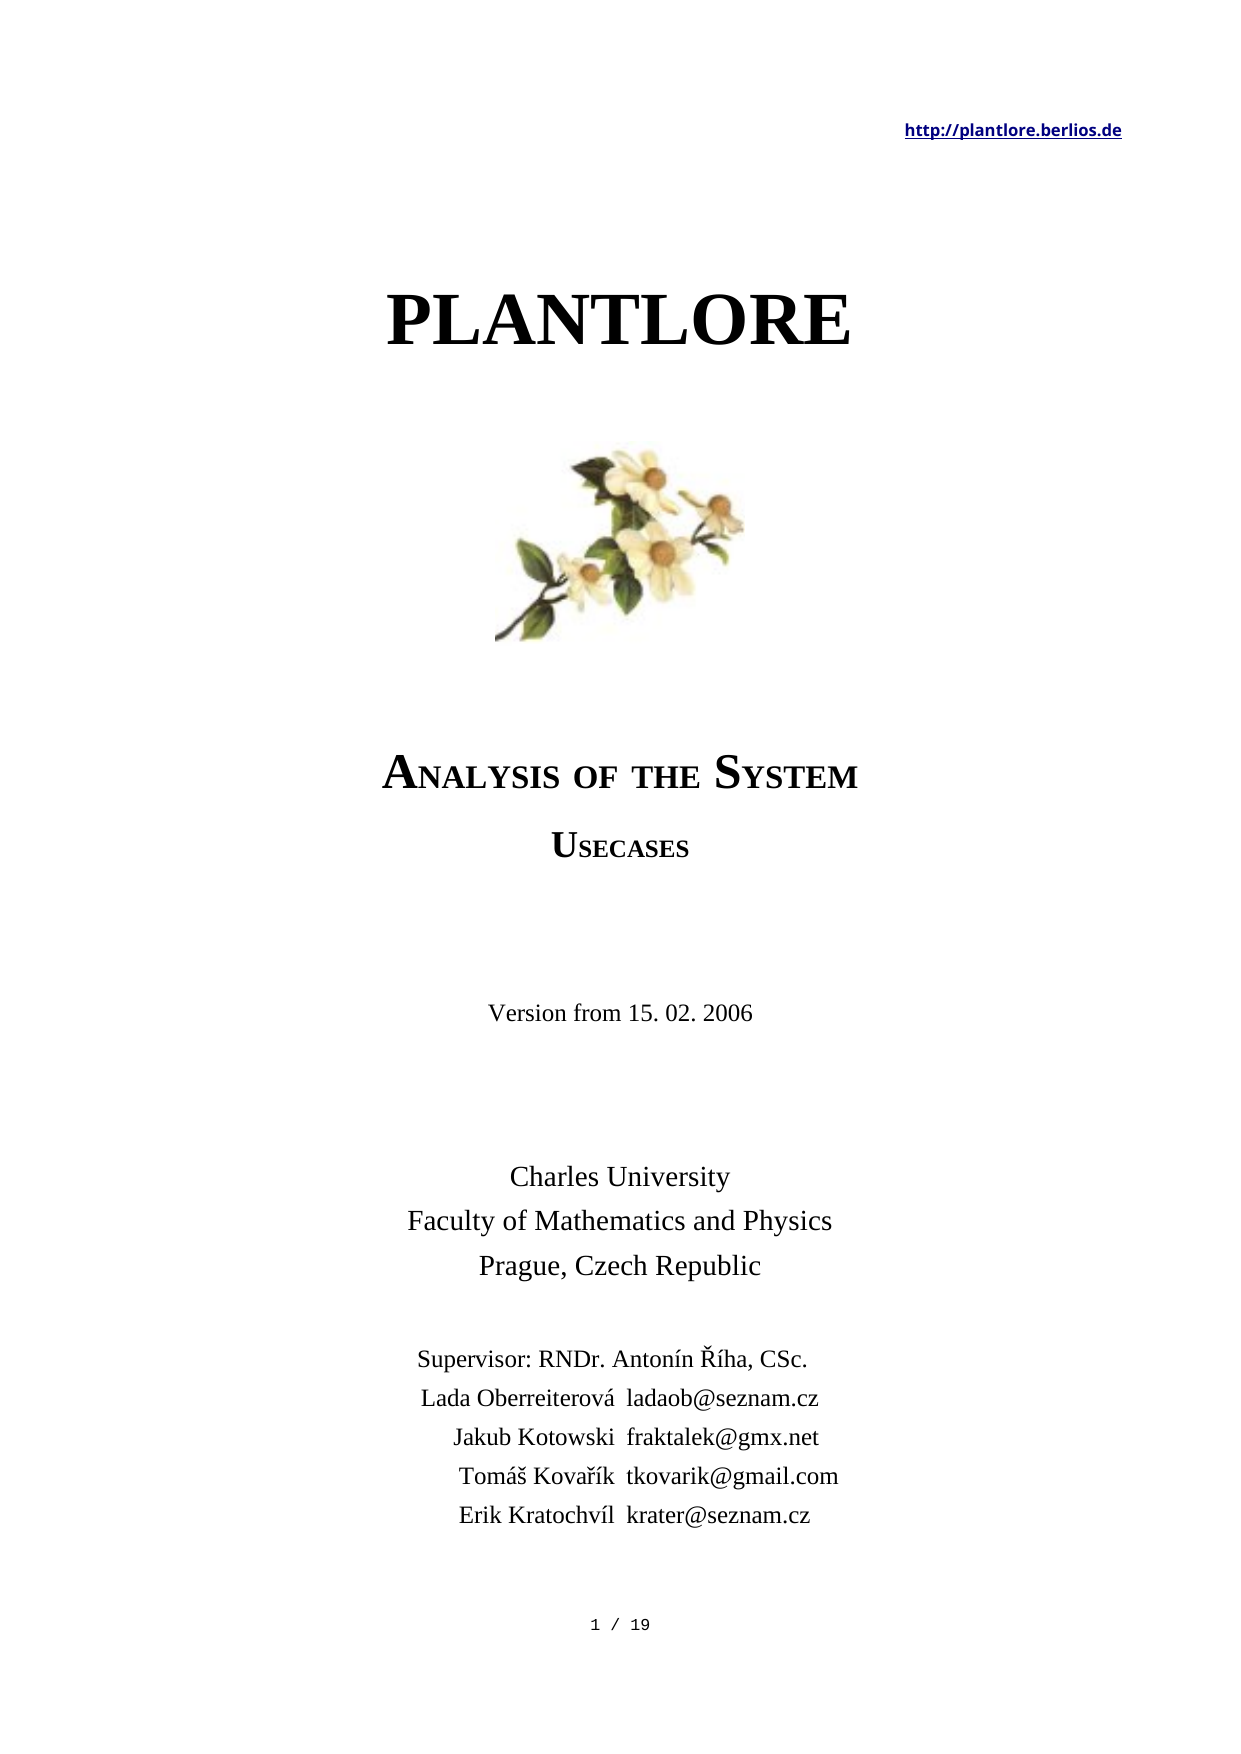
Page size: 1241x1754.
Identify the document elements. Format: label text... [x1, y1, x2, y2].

text Prague, Czech Republic [118, 1249, 1122, 1282]
subtitle Analysis of the System [118, 744, 1122, 799]
table_cell Jakub Kotowski [237, 1418, 620, 1457]
picture [495, 441, 745, 692]
subtitle Usecases [118, 824, 1122, 866]
table_cell Tomáš Kovařík [237, 1457, 620, 1496]
text Charles University [118, 1160, 1122, 1192]
table_cell tkovarik@gmail.com [620, 1457, 988, 1496]
text Version from 15. 02. 2006 [118, 999, 1122, 1027]
table_cell krater@seznam.cz [620, 1496, 988, 1535]
table_cell Erik Kratochvíl [237, 1496, 620, 1535]
subtitle PLANTLORE [118, 278, 1122, 361]
table_cell ladaob@seznam.cz [620, 1378, 988, 1417]
table_cell fraktalek@gmx.net [620, 1418, 988, 1457]
table_cell Lada Oberreiterová [237, 1378, 620, 1417]
table_header Supervisor: RNDr. Antonín Říha, CSc. [237, 1339, 988, 1378]
text Faculty of Mathematics and Physics [118, 1205, 1122, 1237]
